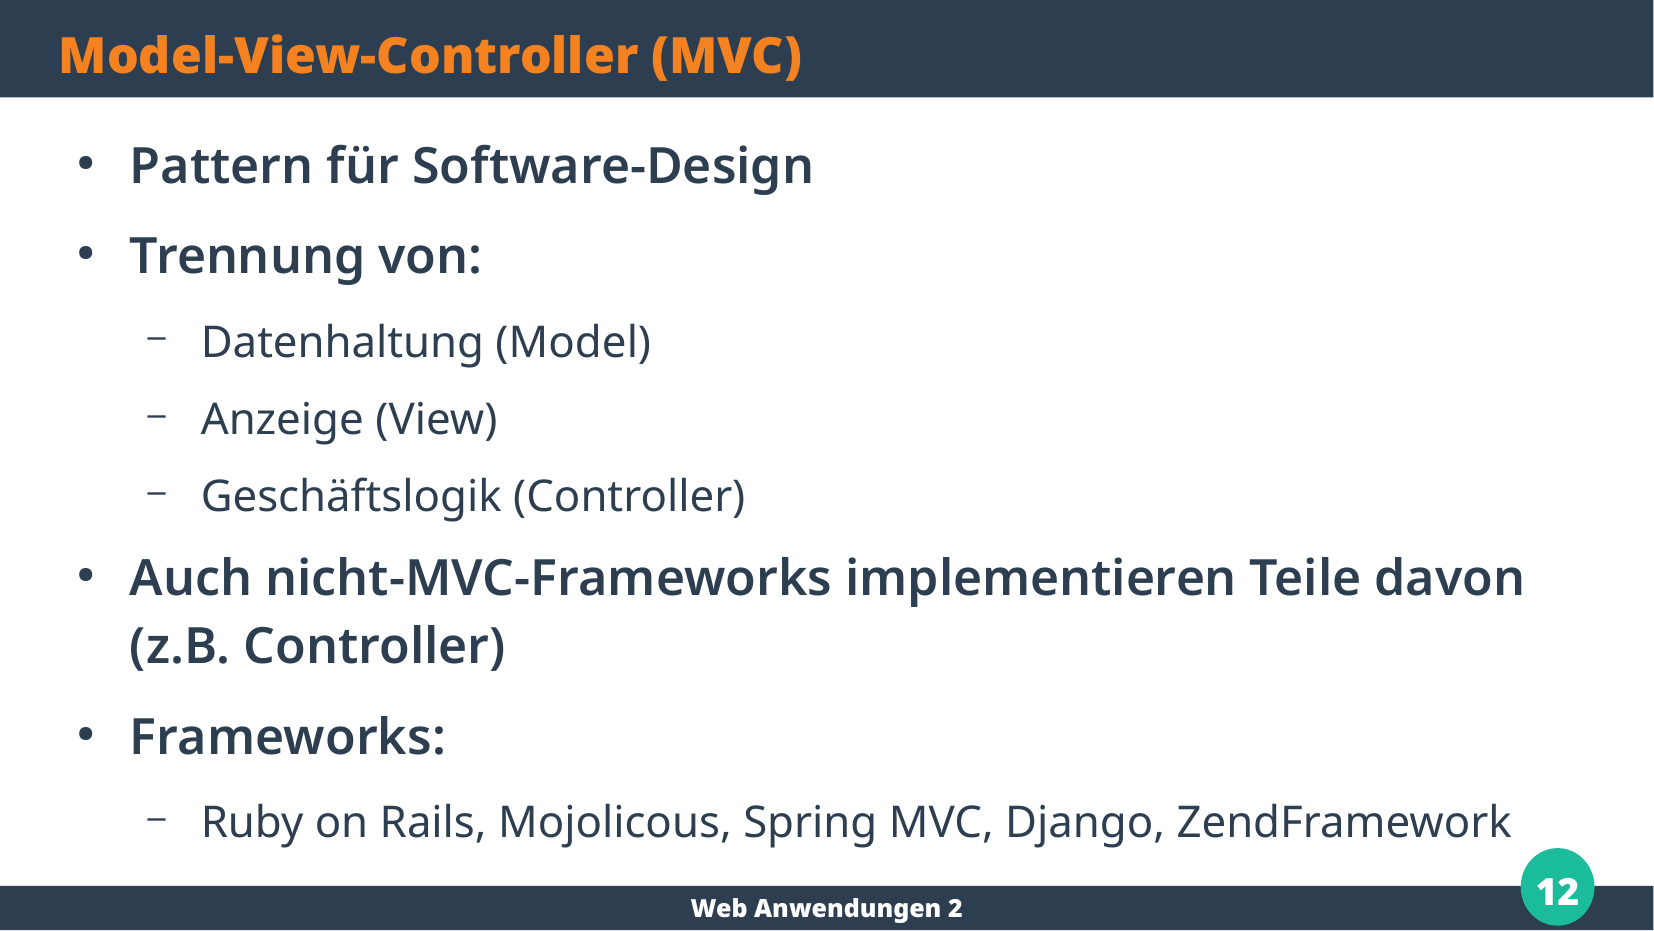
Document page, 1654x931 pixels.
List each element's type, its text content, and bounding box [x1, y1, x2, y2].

list Pattern für Software-Design Trennung von: Datenhaltung (Model) Anzeige (View) Geschäftslogik (Controller) Auch nicht-MVC-Frameworks implementieren Teile davon (z.B. Controller) Frameworks: Ruby on Rails, Mojolicous, Spring MVC, Django, ZendFramework [59, 129, 1595, 864]
title Model-View-Controller (MVC) [59, 8, 1595, 89]
